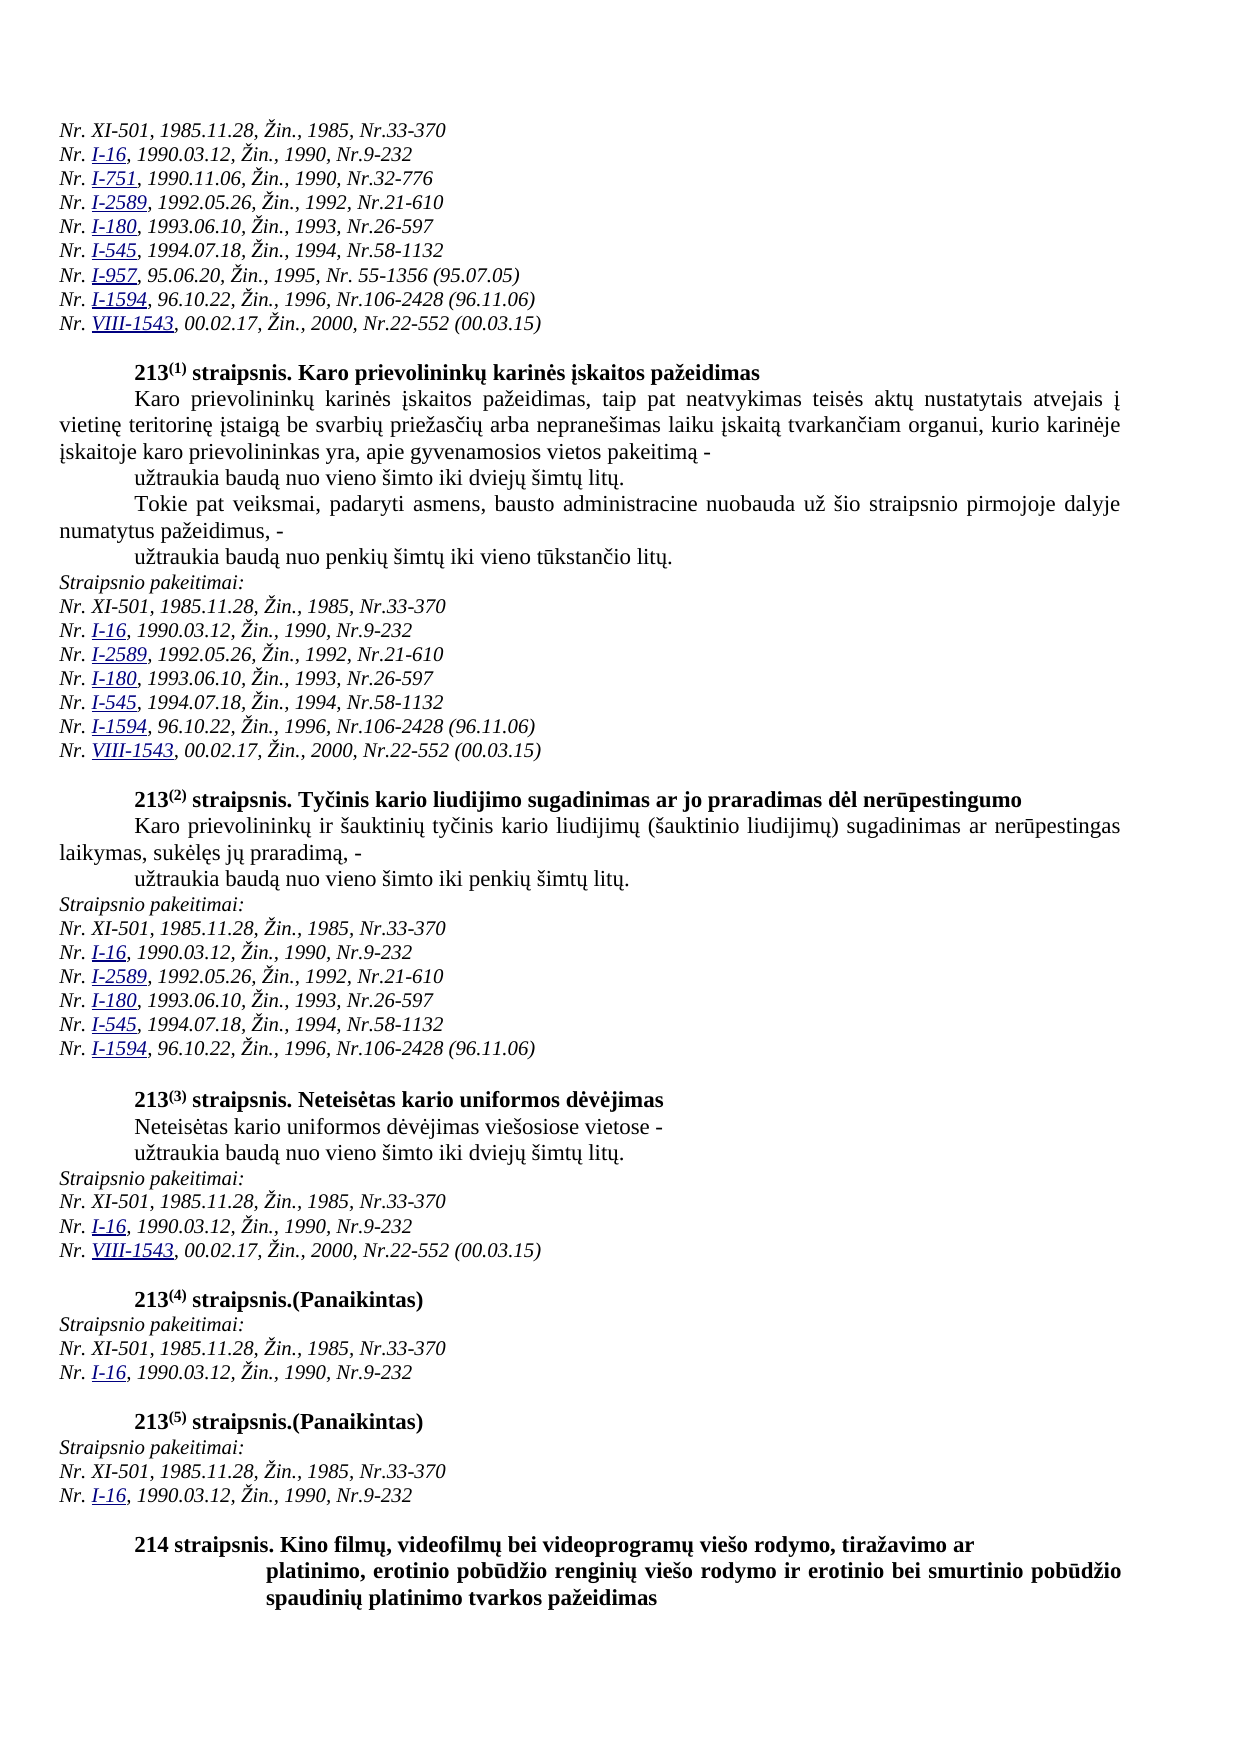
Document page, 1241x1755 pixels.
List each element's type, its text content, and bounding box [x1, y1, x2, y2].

text Nr. XI-501, 1985.11.28, Žin., 1985, Nr.33-370 [59, 1459, 1122, 1483]
text Nr. XI-501, 1985.11.28, Žin., 1985, Nr.33-370 [59, 118, 1122, 142]
text Nr. I-1594, 96.10.22, Žin., 1996, Nr.106-2428 (96.11.06) [59, 714, 1122, 738]
text Nr. I-545, 1994.07.18, Žin., 1994, Nr.58-1132 [59, 1012, 1122, 1036]
text Tokie pat veiksmai, padaryti asmens, bausto administracine nuobauda už šio straipsnio pirmojoje dalyje numatytus pažeidimus, - [59, 491, 1122, 543]
text užtraukia baudą nuo vieno šimto iki penkių šimtų litų. [59, 865, 1122, 892]
text Nr. I-180, 1993.06.10, Žin., 1993, Nr.26-597 [59, 214, 1122, 238]
text Nr. I-16, 1990.03.12, Žin., 1990, Nr.9-232 [59, 618, 1122, 642]
text Karo prievolininkų karinės įskaitos pažeidimas, taip pat neatvykimas teisės aktų nustatytais atvejais į vietinę teritorinę įstaigą be svarbių priežasčių arba nepranešimas laiku įskaitą tvarkančiam organui, kurio karinėje įskaitoje karo prievolininkas yra, apie gyvenamosios vietos pakeitimą - [59, 385, 1122, 464]
text 213(4) straipsnis.(Panaikintas) [59, 1286, 1122, 1312]
text Straipsnio pakeitimai: [59, 1165, 1122, 1189]
text užtraukia baudą nuo vieno šimto iki dviejų šimtų litų. [59, 464, 1122, 491]
text Nr. I-16, 1990.03.12, Žin., 1990, Nr.9-232 [59, 1213, 1122, 1238]
text Nr. XI-501, 1985.11.28, Žin., 1985, Nr.33-370 [59, 1189, 1122, 1213]
text Karo prievolininkų ir šauktinių tyčinis kario liudijimų (šauktinio liudijimų) sugadinimas ar nerūpestingas laikymas, sukėlęs jų praradimą, - [59, 812, 1122, 865]
text Nr. I-16, 1990.03.12, Žin., 1990, Nr.9-232 [59, 142, 1122, 166]
text Nr. I-2589, 1992.05.26, Žin., 1992, Nr.21-610 [59, 190, 1122, 214]
text Straipsnio pakeitimai: [59, 892, 1122, 916]
text Nr. I-545, 1994.07.18, Žin., 1994, Nr.58-1132 [59, 238, 1122, 262]
text Nr. I-180, 1993.06.10, Žin., 1993, Nr.26-597 [59, 666, 1122, 690]
text 214 straipsnis. Kino filmų, videofilmų bei videoprogramų viešo rodymo, tiražavimo ar [59, 1531, 1122, 1557]
text Nr. VIII-1543, 00.02.17, Žin., 2000, Nr.22-552 (00.03.15) [59, 1238, 1122, 1262]
text Nr. XI-501, 1985.11.28, Žin., 1985, Nr.33-370 [59, 1336, 1122, 1360]
text Nr. I-545, 1994.07.18, Žin., 1994, Nr.58-1132 [59, 690, 1122, 714]
text Nr. I-180, 1993.06.10, Žin., 1993, Nr.26-597 [59, 988, 1122, 1012]
text užtraukia baudą nuo vieno šimto iki dviejų šimtų litų. [59, 1139, 1122, 1165]
text Neteisėtas kario uniformos dėvėjimas viešosiose vietose - [59, 1113, 1122, 1139]
text Nr. I-16, 1990.03.12, Žin., 1990, Nr.9-232 [59, 1360, 1122, 1384]
text platinimo, erotinio pobūdžio renginių viešo rodymo ir erotinio bei smurtinio pobūdžio spaudinių platinimo tvarkos pažeidimas [266, 1557, 1122, 1610]
text užtraukia baudą nuo penkių šimtų iki vieno tūkstančio litų. [59, 543, 1122, 569]
text 213(1) straipsnis. Karo prievolininkų karinės įskaitos pažeidimas [59, 359, 1122, 385]
text Nr. I-2589, 1992.05.26, Žin., 1992, Nr.21-610 [59, 642, 1122, 666]
text Nr. I-1594, 96.10.22, Žin., 1996, Nr.106-2428 (96.11.06) [59, 1036, 1122, 1060]
text Nr. XI-501, 1985.11.28, Žin., 1985, Nr.33-370 [59, 594, 1122, 618]
text 213(3) straipsnis. Neteisėtas kario uniformos dėvėjimas [59, 1086, 1122, 1113]
text Nr. I-16, 1990.03.12, Žin., 1990, Nr.9-232 [59, 940, 1122, 964]
text 213(2) straipsnis. Tyčinis kario liudijimo sugadinimas ar jo praradimas dėl nerūpestingumo [134, 786, 1122, 812]
text Nr. XI-501, 1985.11.28, Žin., 1985, Nr.33-370 [59, 916, 1122, 940]
text Nr. I-957, 95.06.20, Žin., 1995, Nr. 55-1356 (95.07.05) [59, 262, 1122, 287]
text Nr. VIII-1543, 00.02.17, Žin., 2000, Nr.22-552 (00.03.15) [59, 311, 1122, 335]
text Nr. I-16, 1990.03.12, Žin., 1990, Nr.9-232 [59, 1483, 1122, 1507]
text Nr. I-1594, 96.10.22, Žin., 1996, Nr.106-2428 (96.11.06) [59, 287, 1122, 311]
text Nr. VIII-1543, 00.02.17, Žin., 2000, Nr.22-552 (00.03.15) [59, 738, 1122, 762]
text Nr. I-751, 1990.11.06, Žin., 1990, Nr.32-776 [59, 166, 1122, 190]
text Straipsnio pakeitimai: [59, 1312, 1122, 1336]
text 213(5) straipsnis.(Panaikintas) [59, 1408, 1122, 1435]
text Straipsnio pakeitimai: [59, 569, 1122, 594]
text Nr. I-2589, 1992.05.26, Žin., 1992, Nr.21-610 [59, 964, 1122, 988]
text Straipsnio pakeitimai: [59, 1435, 1122, 1459]
